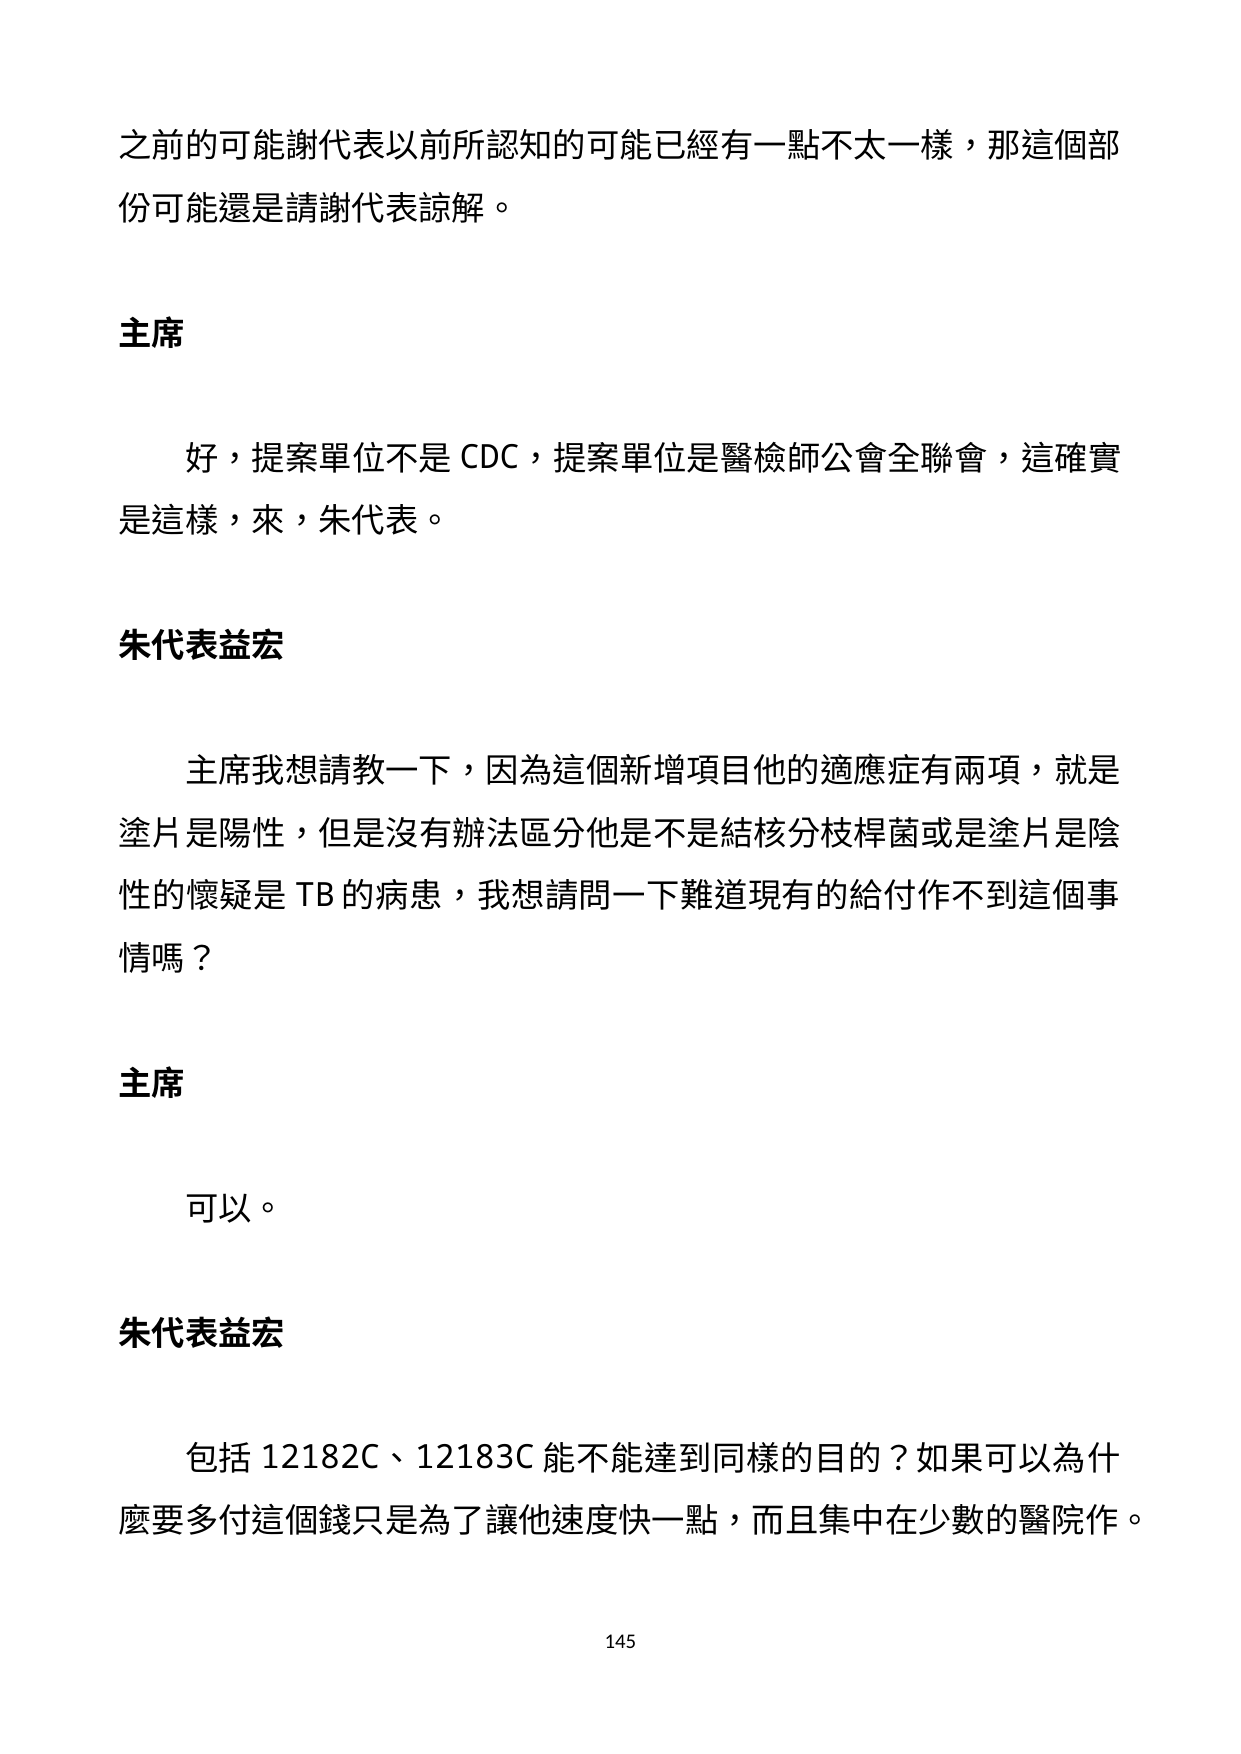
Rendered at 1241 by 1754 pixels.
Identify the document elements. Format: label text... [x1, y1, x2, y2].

text 之前的可能謝代表以前所認知的可能已經有一點不太一樣，那這個部份可能還是請謝代表諒解。 [118, 102, 1122, 227]
text 主席 [118, 1039, 1122, 1102]
text 包括12182C、12183C能不能達到同樣的目的？如果可以為什麼要多付這個錢只是為了讓他速度快一點，而且集中在少數的醫院作。 [118, 1414, 1122, 1539]
text 主席 [118, 289, 1122, 352]
text 朱代表益宏 [118, 602, 1122, 664]
text 好，提案單位不是CDC，提案單位是醫檢師公會全聯會，這確實是這樣，來，朱代表。 [118, 414, 1122, 539]
text 可以。 [118, 1164, 1122, 1227]
text 主席我想請教一下，因為這個新增項目他的適應症有兩項，就是塗片是陽性，但是沒有辦法區分他是不是結核分枝桿菌或是塗片是陰性的懷疑是TB的病患，我想請問一下難道現有的給付作不到這個事情嗎？ [118, 727, 1122, 977]
text 朱代表益宏 [118, 1289, 1122, 1352]
